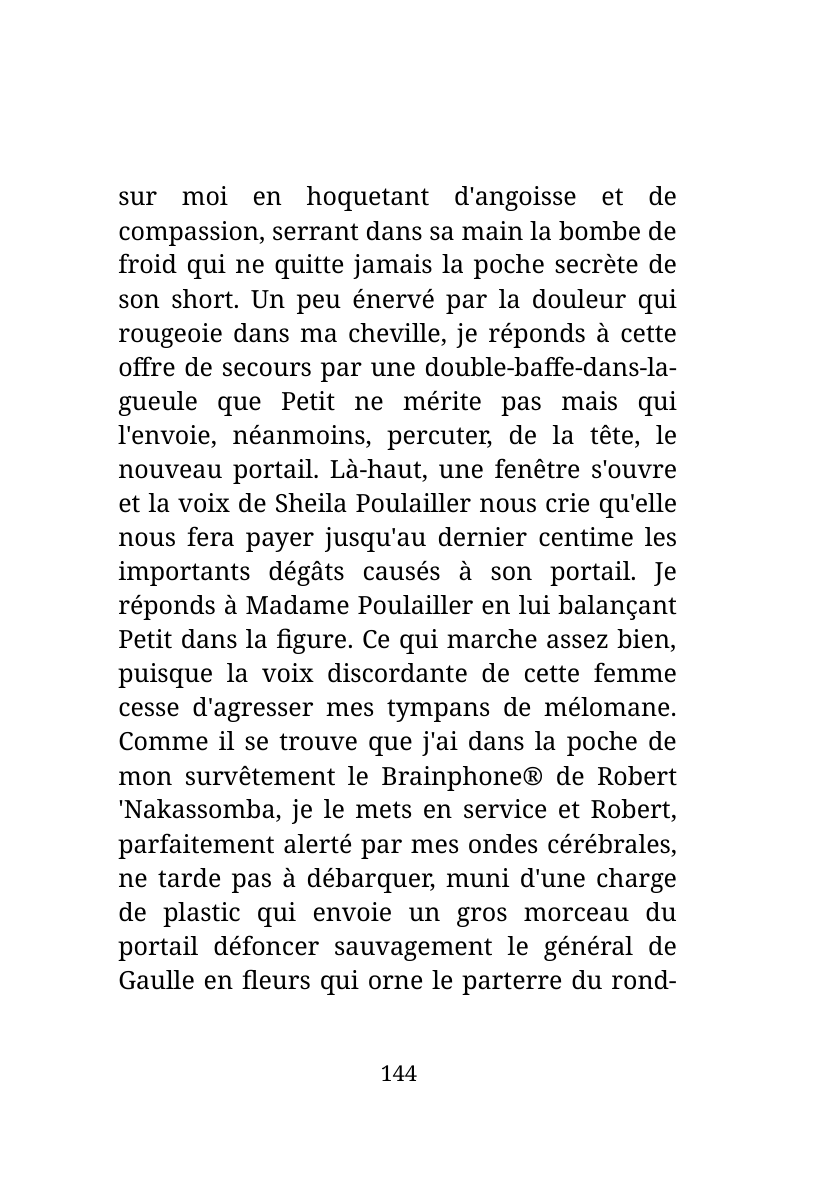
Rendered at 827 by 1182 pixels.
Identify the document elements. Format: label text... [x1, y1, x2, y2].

text sur moi en hoquetant d'angoisse et de compassion, serrant dans sa main la bombe de froid qui ne quitte jamais la poche secrète de son short. Un peu énervé par la douleur qui rougeoie dans ma cheville, je réponds à cette offre de secours par une double-baffe-dans-la-gueule que Petit ne mérite pas mais qui l'envoie, néanmoins, percuter, de la tête, le nouveau portail. Là-haut, une fenêtre s'ouvre et la voix de Sheila Poulailler nous crie qu'elle nous fera payer jusqu'au dernier centime les importants dégâts causés à son portail. Je réponds à Madame Poulailler en lui balançant Petit dans la figure. Ce qui marche assez bien, puisque la voix discordante de cette femme cesse d'agresser mes tympans de mélomane. Comme il se trouve que j'ai dans la poche de mon survêtement le Brainphone® de Robert 'Nakassomba, je le mets en service et Robert, parfaitement alerté par mes ondes cérébrales, ne tarde pas à débarquer, muni d'une charge de plastic qui envoie un gros morceau du portail défoncer sauvagement le général de Gaulle en fleurs qui orne le parterre du rond- [118, 179, 677, 997]
